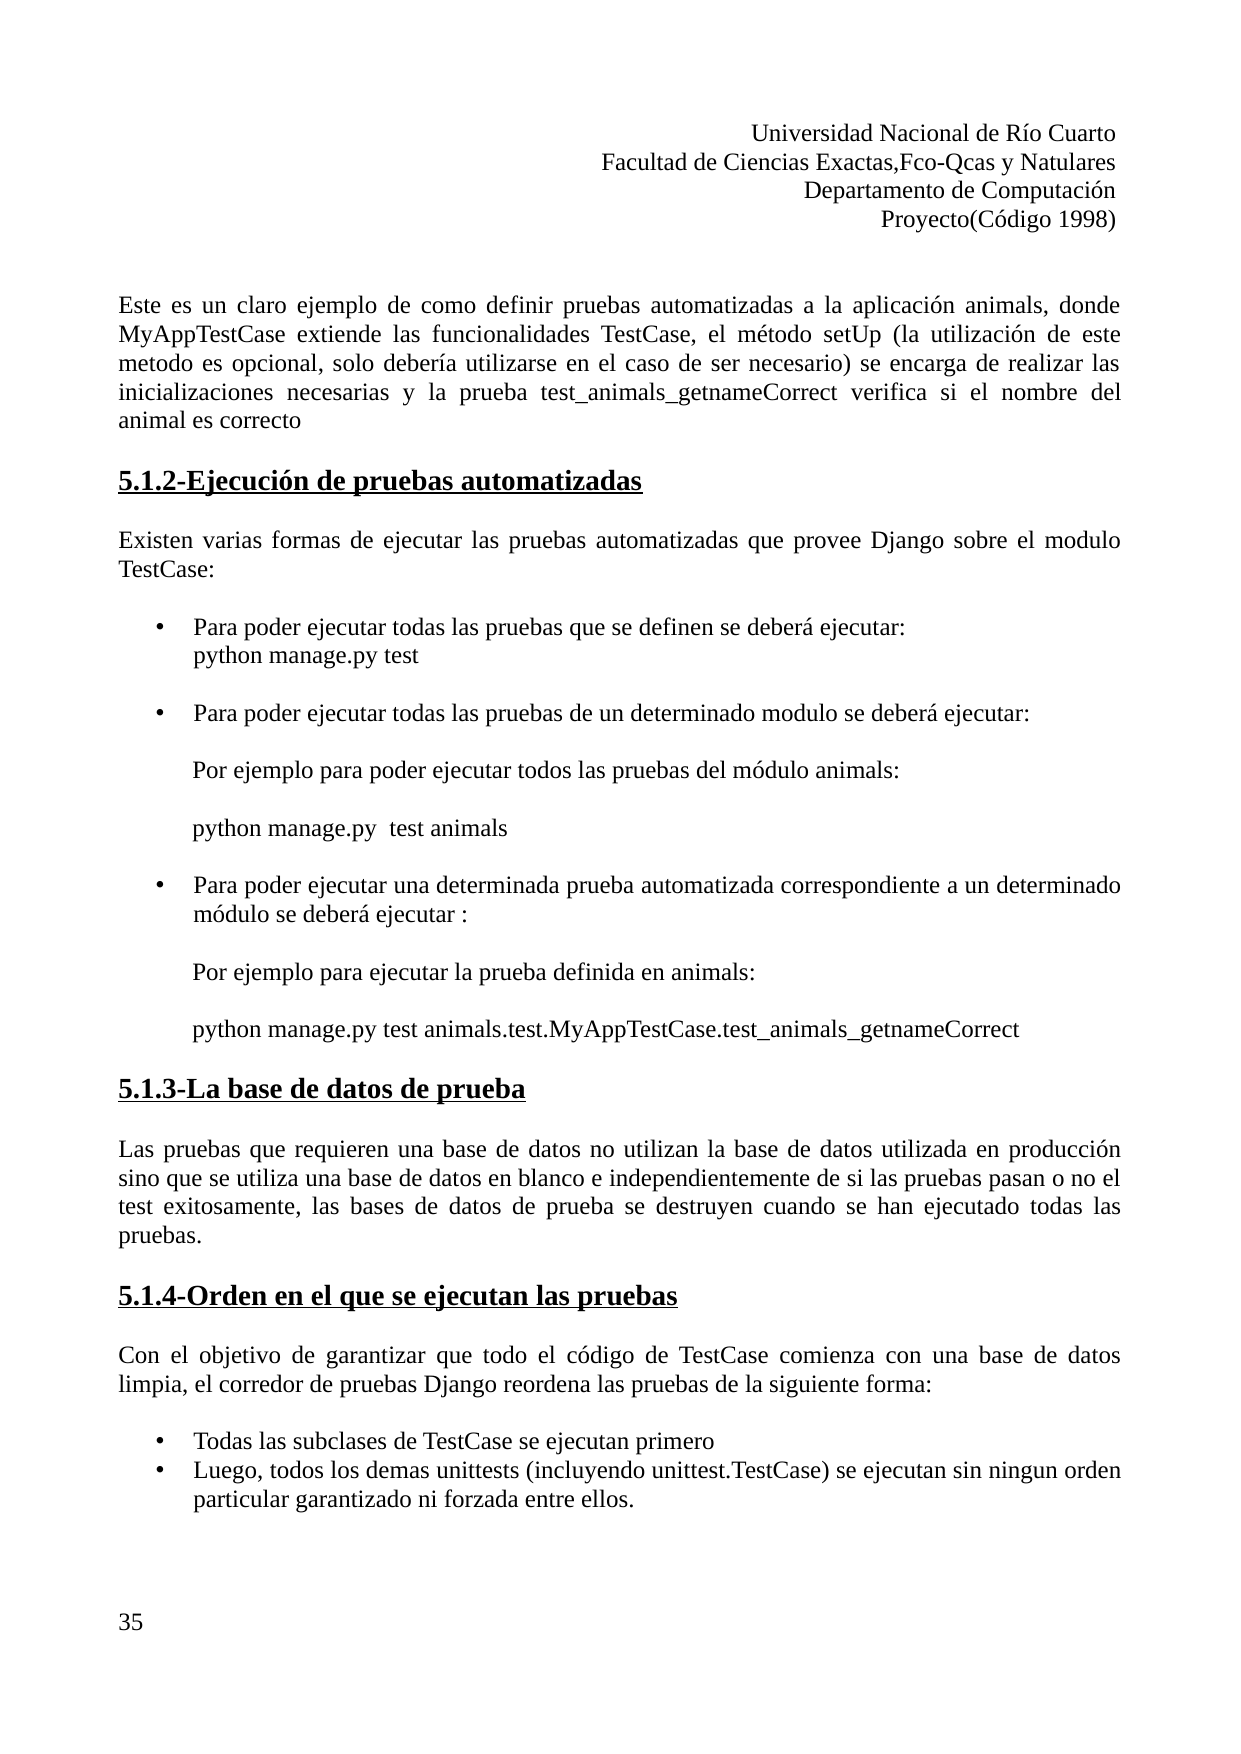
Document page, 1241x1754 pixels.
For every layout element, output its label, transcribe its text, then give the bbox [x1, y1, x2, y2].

text 5.1.2-Ejecución de pruebas automatizadas [118, 463, 1122, 497]
text Por ejemplo para ejecutar la prueba definida en animals: [118, 957, 1122, 985]
text python manage.py test animals [118, 813, 1122, 842]
list Para poder ejecutar una determinada prueba automatizada correspondiente a un determinado módulo se deberá ejecutar : [156, 870, 1122, 928]
list Para poder ejecutar todas las pruebas que se definen se deberá ejecutar: [156, 612, 1122, 640]
text Este es un claro ejemplo de como definir pruebas automatizadas a la aplicación animals, donde MyAppTestCase extiende las funcionalidades TestCase, el método setUp (la utilización de este metodo es opcional, solo debería utilizarse en el caso de ser necesario) se encarga de realizar las inicializaciones necesarias y la prueba test_animals_getnameCorrect verifica si el nombre del animal es correcto [118, 291, 1122, 434]
text Las pruebas que requieren una base de datos no utilizan la base de datos utilizada en producción sino que se utiliza una base de datos en blanco e independientemente de si las pruebas pasan o no el test exitosamente, las bases de datos de prueba se destruyen cuando se han ejecutado todas las pruebas. [118, 1134, 1122, 1249]
list python manage.py test [156, 640, 1122, 669]
text python manage.py test animals.test.MyAppTestCase.test_animals_getnameCorrect [118, 1014, 1122, 1043]
text 5.1.4-Orden en el que se ejecutan las pruebas [118, 1278, 1122, 1311]
list Para poder ejecutar todas las pruebas de un determinado modulo se deberá ejecutar: [156, 698, 1122, 727]
text Con el objetivo de garantizar que todo el código de TestCase comienza con una base de datos limpia, el corredor de pruebas Django reordena las pruebas de la siguiente forma: [118, 1340, 1122, 1397]
list Todas las subclases de TestCase se ejecutan primero [156, 1426, 1122, 1455]
list Luego, todos los demas unittests (incluyendo unittest.TestCase) se ejecutan sin ningun orden particular garantizado ni forzada entre ellos. [156, 1455, 1122, 1512]
text Existen varias formas de ejecutar las pruebas automatizadas que provee Django sobre el modulo TestCase: [118, 525, 1122, 583]
text Por ejemplo para poder ejecutar todos las pruebas del módulo animals: [118, 755, 1122, 784]
text 5.1.3-La base de datos de prueba [118, 1072, 1122, 1105]
